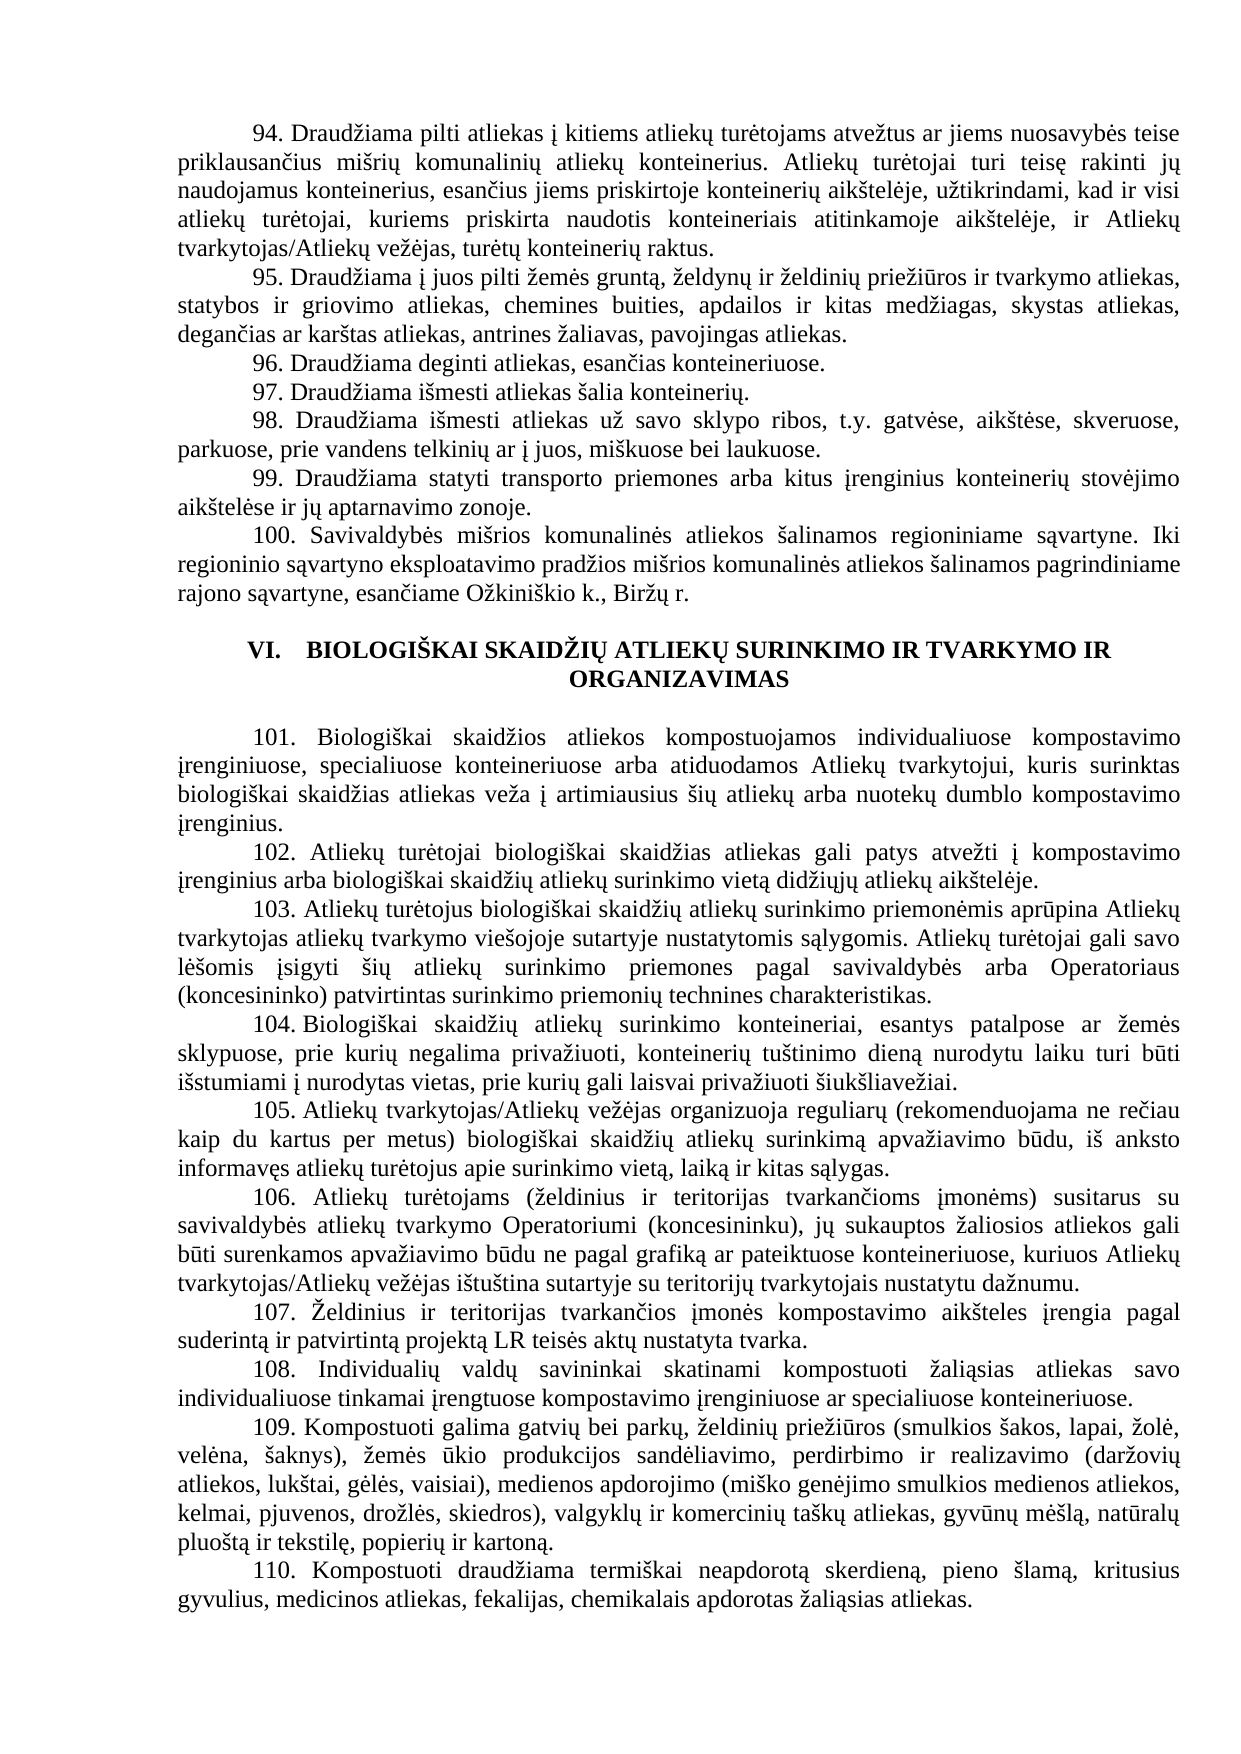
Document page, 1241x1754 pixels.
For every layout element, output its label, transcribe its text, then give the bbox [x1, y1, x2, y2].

text 101. Biologiškai skaidžios atliekos kompostuojamos individualiuose kompostavimo įrenginiuose, specialiuose konteineriuose arba atiduodamos Atliekų tvarkytojui, kuris surinktas biologiškai skaidžias atliekas veža į artimiausius šių atliekų arba nuotekų dumblo kompostavimo įrenginius. [177, 722, 1181, 837]
text 106. Atliekų turėtojams (želdinius ir teritorijas tvarkančioms įmonėms) susitarus su savivaldybės atliekų tvarkymo Operatoriumi (koncesininku), jų sukauptos žaliosios atliekos gali būti surenkamos apvažiavimo būdu ne pagal grafiką ar pateiktuose konteineriuose, kuriuos Atliekų tvarkytojas/Atliekų vežėjas ištuština sutartyje su teritorijų tvarkytojais nustatytu dažnumu. [177, 1182, 1181, 1297]
text 94. Draudžiama pilti atliekas į kitiems atliekų turėtojams atvežtus ar jiems nuosavybės teise priklausančius mišrių komunalinių atliekų konteinerius. Atliekų turėtojai turi teisę rakinti jų naudojamus konteinerius, esančius jiems priskirtoje konteinerių aikštelėje, užtikrindami, kad ir visi atliekų turėtojai, kuriems priskirta naudotis konteineriais atitinkamoje aikštelėje, ir Atliekų tvarkytojas/Atliekų vežėjas, turėtų konteinerių raktus. [177, 118, 1181, 262]
text 108. Individualių valdų savininkai skatinami kompostuoti žaliąsias atliekas savo individualiuose tinkamai įrengtuose kompostavimo įrenginiuose ar specialiuose konteineriuose. [177, 1354, 1181, 1412]
text 105. Atliekų tvarkytojas/Atliekų vežėjas organizuoja reguliarų (rekomenduojama ne rečiau kaip du kartus per metus) biologiškai skaidžių atliekų surinkimą apvažiavimo būdu, iš anksto informavęs atliekų turėtojus apie surinkimo vietą, laiką ir kitas sąlygas. [177, 1096, 1181, 1182]
text 110. Kompostuoti draudžiama termiškai neapdorotą skerdieną, pieno šlamą, kritusius gyvulius, medicinos atliekas, fekalijas, chemikalais apdorotas žaliąsias atliekas. [177, 1556, 1181, 1613]
text 109. Kompostuoti galima gatvių bei parkų, želdinių priežiūros (smulkios šakos, lapai, žolė, velėna, šaknys), žemės ūkio produkcijos sandėliavimo, perdirbimo ir realizavimo (daržovių atliekos, lukštai, gėlės, vaisiai), medienos apdorojimo (miško genėjimo smulkios medienos atliekos, kelmai, pjuvenos, drožlės, skiedros), valgyklų ir komercinių taškų atliekas, gyvūnų mėšlą, natūralų pluoštą ir tekstilę, popierių ir kartoną. [177, 1412, 1181, 1556]
text 95. Draudžiama į juos pilti žemės gruntą, želdynų ir želdinių priežiūros ir tvarkymo atliekas, statybos ir griovimo atliekas, chemines buities, apdailos ir kitas medžiagas, skystas atliekas, degančias ar karštas atliekas, antrines žaliavas, pavojingas atliekas. [177, 262, 1181, 348]
text 97. Draudžiama išmesti atliekas šalia konteinerių. [177, 377, 1181, 406]
text 100. Savivaldybės mišrios komunalinės atliekos šalinamos regioniniame sąvartyne. Iki regioninio sąvartyno eksploatavimo pradžios mišrios komunalinės atliekos šalinamos pagrindiniame rajono sąvartyne, esančiame Ožkiniškio k., Biržų r. [177, 521, 1181, 607]
text 104. Biologiškai skaidžių atliekų surinkimo konteineriai, esantys patalpose ar žemės sklypuose, prie kurių negalima privažiuoti, konteinerių tuštinimo dieną nurodytu laiku turi būti išstumiami į nurodytas vietas, prie kurių gali laisvai privažiuoti šiukšliavežiai. [177, 1009, 1181, 1096]
text VI. BIOLOGIŠKAI SKAIDŽIŲ ATLIEKŲ SURINKIMO IR TVARKYMO IR ORGANIZAVIMAS [177, 636, 1181, 693]
text 96. Draudžiama deginti atliekas, esančias konteineriuose. [177, 348, 1181, 377]
text 98. Draudžiama išmesti atliekas už savo sklypo ribos, t.y. gatvėse, aikštėse, skveruose, parkuose, prie vandens telkinių ar į juos, miškuose bei laukuose. [177, 406, 1181, 463]
text 107. Želdinius ir teritorijas tvarkančios įmonės kompostavimo aikšteles įrengia pagal suderintą ir patvirtintą projektą LR teisės aktų nustatyta tvarka. [177, 1297, 1181, 1354]
text 99. Draudžiama statyti transporto priemones arba kitus įrenginius konteinerių stovėjimo aikštelėse ir jų aptarnavimo zonoje. [177, 463, 1181, 521]
text 103. Atliekų turėtojus biologiškai skaidžių atliekų surinkimo priemonėmis aprūpina Atliekų tvarkytojas atliekų tvarkymo viešojoje sutartyje nustatytomis sąlygomis. Atliekų turėtojai gali savo lėšomis įsigyti šių atliekų surinkimo priemones pagal savivaldybės arba Operatoriaus (koncesininko) patvirtintas surinkimo priemonių technines charakteristikas. [177, 894, 1181, 1009]
text 102. Atliekų turėtojai biologiškai skaidžias atliekas gali patys atvežti į kompostavimo įrenginius arba biologiškai skaidžių atliekų surinkimo vietą didžiųjų atliekų aikštelėje. [177, 837, 1181, 894]
